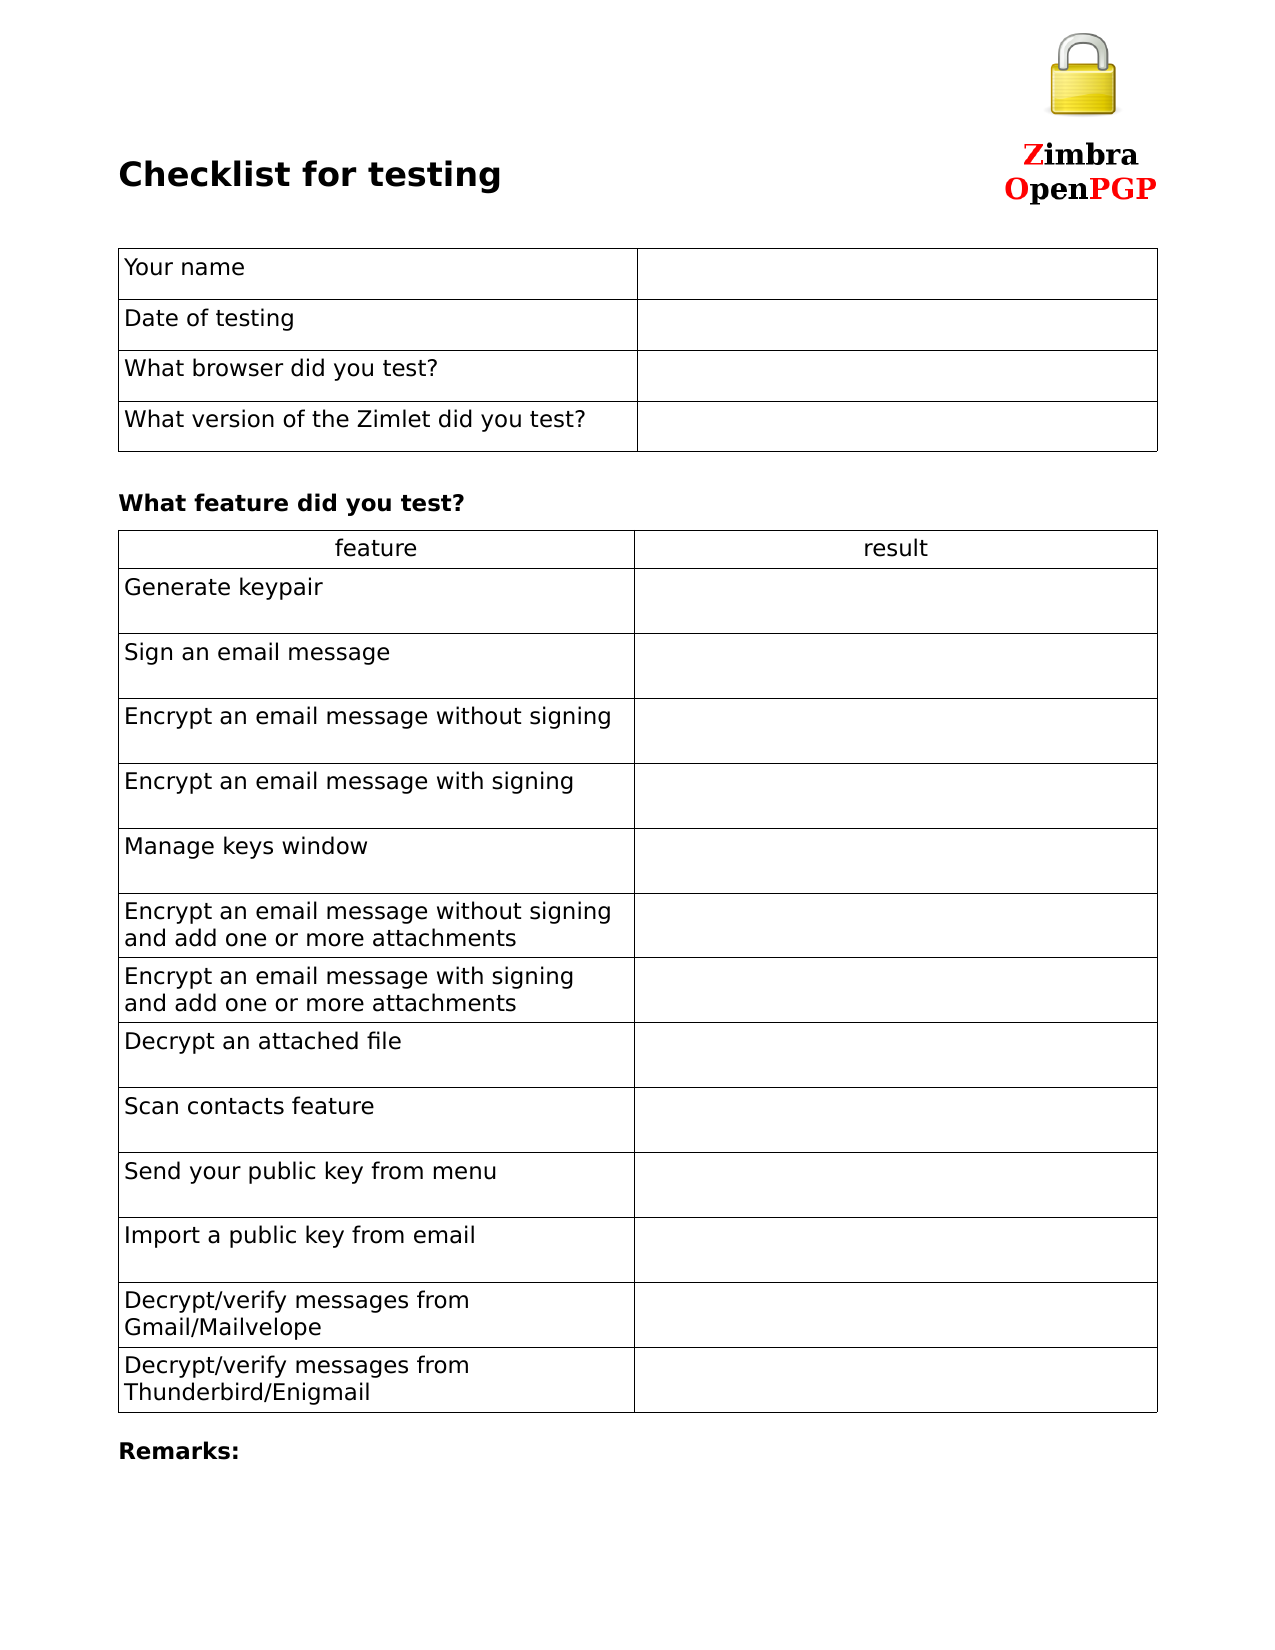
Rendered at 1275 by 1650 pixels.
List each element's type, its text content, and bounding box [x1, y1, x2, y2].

table_cell [638, 351, 1157, 401]
table_cell Sign an email message [119, 634, 634, 698]
table_cell What browser did you test? [119, 351, 637, 401]
table_cell Decrypt an attached file [119, 1023, 634, 1087]
table_cell [635, 569, 1157, 633]
table_cell Manage keys window [119, 829, 634, 892]
table_cell [635, 1218, 1157, 1282]
table_cell [635, 829, 1157, 892]
text Remarks: [118, 1413, 1157, 1465]
table_header [638, 249, 1157, 299]
table_cell [638, 402, 1157, 451]
table_cell [635, 1023, 1157, 1087]
table_cell [635, 634, 1157, 698]
table_header feature [119, 531, 634, 568]
table_header Your name [119, 249, 637, 299]
table_cell [635, 1088, 1157, 1152]
picture [1004, 32, 1157, 205]
table_cell [635, 958, 1157, 1022]
table_header result [635, 531, 1157, 568]
table_cell What version of the Zimlet did you test? [119, 402, 637, 451]
table_cell [635, 1348, 1157, 1412]
table_cell Encrypt an email message with signing and add one or more attachments [119, 958, 634, 1022]
table_cell [635, 1153, 1157, 1217]
subtitle Checklist for testing [118, 155, 1004, 194]
table_cell Decrypt/verify messages from Gmail/Mailvelope [119, 1283, 634, 1347]
table_cell Generate keypair [119, 569, 634, 633]
table_cell [635, 699, 1157, 763]
table_cell Decrypt/verify messages from Thunderbird/Enigmail [119, 1348, 634, 1412]
table_cell Encrypt an email message without signing and add one or more attachments [119, 894, 634, 957]
table_cell [638, 300, 1157, 350]
table_cell Encrypt an email message with signing [119, 764, 634, 827]
table_cell [635, 764, 1157, 827]
table_cell Send your public key from menu [119, 1153, 634, 1217]
table_cell Import a public key from email [119, 1218, 634, 1282]
table_cell [635, 1283, 1157, 1347]
table_cell Scan contacts feature [119, 1088, 634, 1152]
table_cell Encrypt an email message without signing [119, 699, 634, 763]
table_cell [635, 894, 1157, 957]
table_cell Date of testing [119, 300, 637, 350]
text What feature did you test? [118, 491, 1157, 517]
